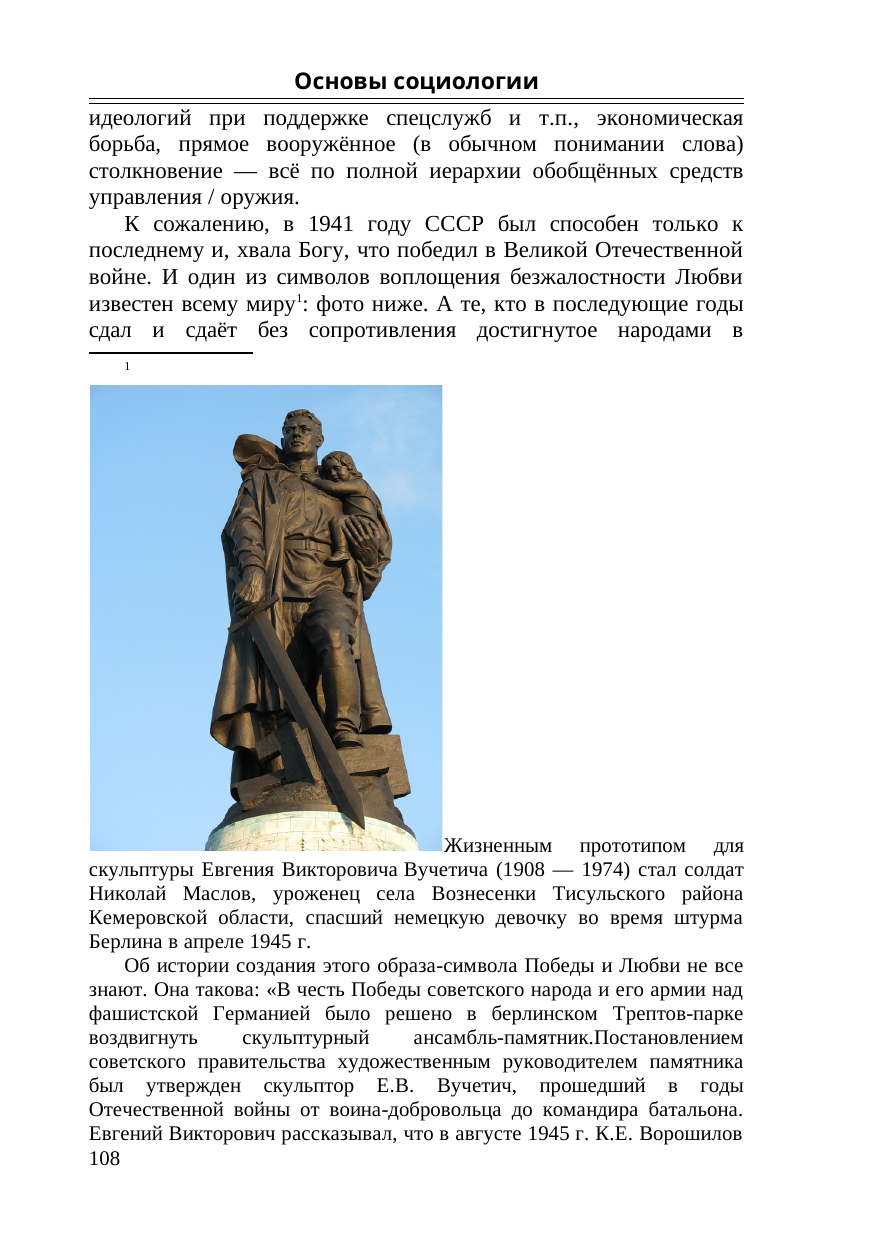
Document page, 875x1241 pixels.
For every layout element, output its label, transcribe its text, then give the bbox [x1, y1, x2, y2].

text Об истории создания этого образа-символа Победы и Любви не все знают. Она такова: «В честь Победы советского народа и его армии над фашистской Германией было решено в берлинском Трептов-парке воздвигнуть скульптурный ансамбль-памятник.Постановлением советского правительства художественным руководителем памятника был утвержден скульптор Е.В. Вучетич, прошедший в годы Отечественной войны от воина-добровольца до командира батальона. Евгений Викторович рассказывал, что в августе 1945 г. К.Е. Ворошилов [89, 953, 744, 1145]
text идеологий при поддержке спецслужб и т.п., экономическая борьба, прямое вооружённое (в обычном понимании слова) столкновение — всё по полной иерархии обобщённых средств управления / оружия. [89, 104, 744, 210]
text Жизненным прототипом для скульптуры Евгения Викторовича Вучетича (1908 — 1974) стал солдат Николай Маслов, уроженец села Вознесенки Тисульского района Кемеровской области, спасший немецкую девочку во время штурма Берлина в апреле 1945 г. [89, 383, 744, 953]
text К сожалению, в 1941 году СССР был способен только к последнему и, хвала Богу, что победил в Великой Отечественной войне. И один из символов воплощения безжалостности Любви известен всему миру: фото ниже. А те, кто в последующие годы сдал и сдаёт без сопротивления достигнутое народами в [89, 210, 744, 343]
